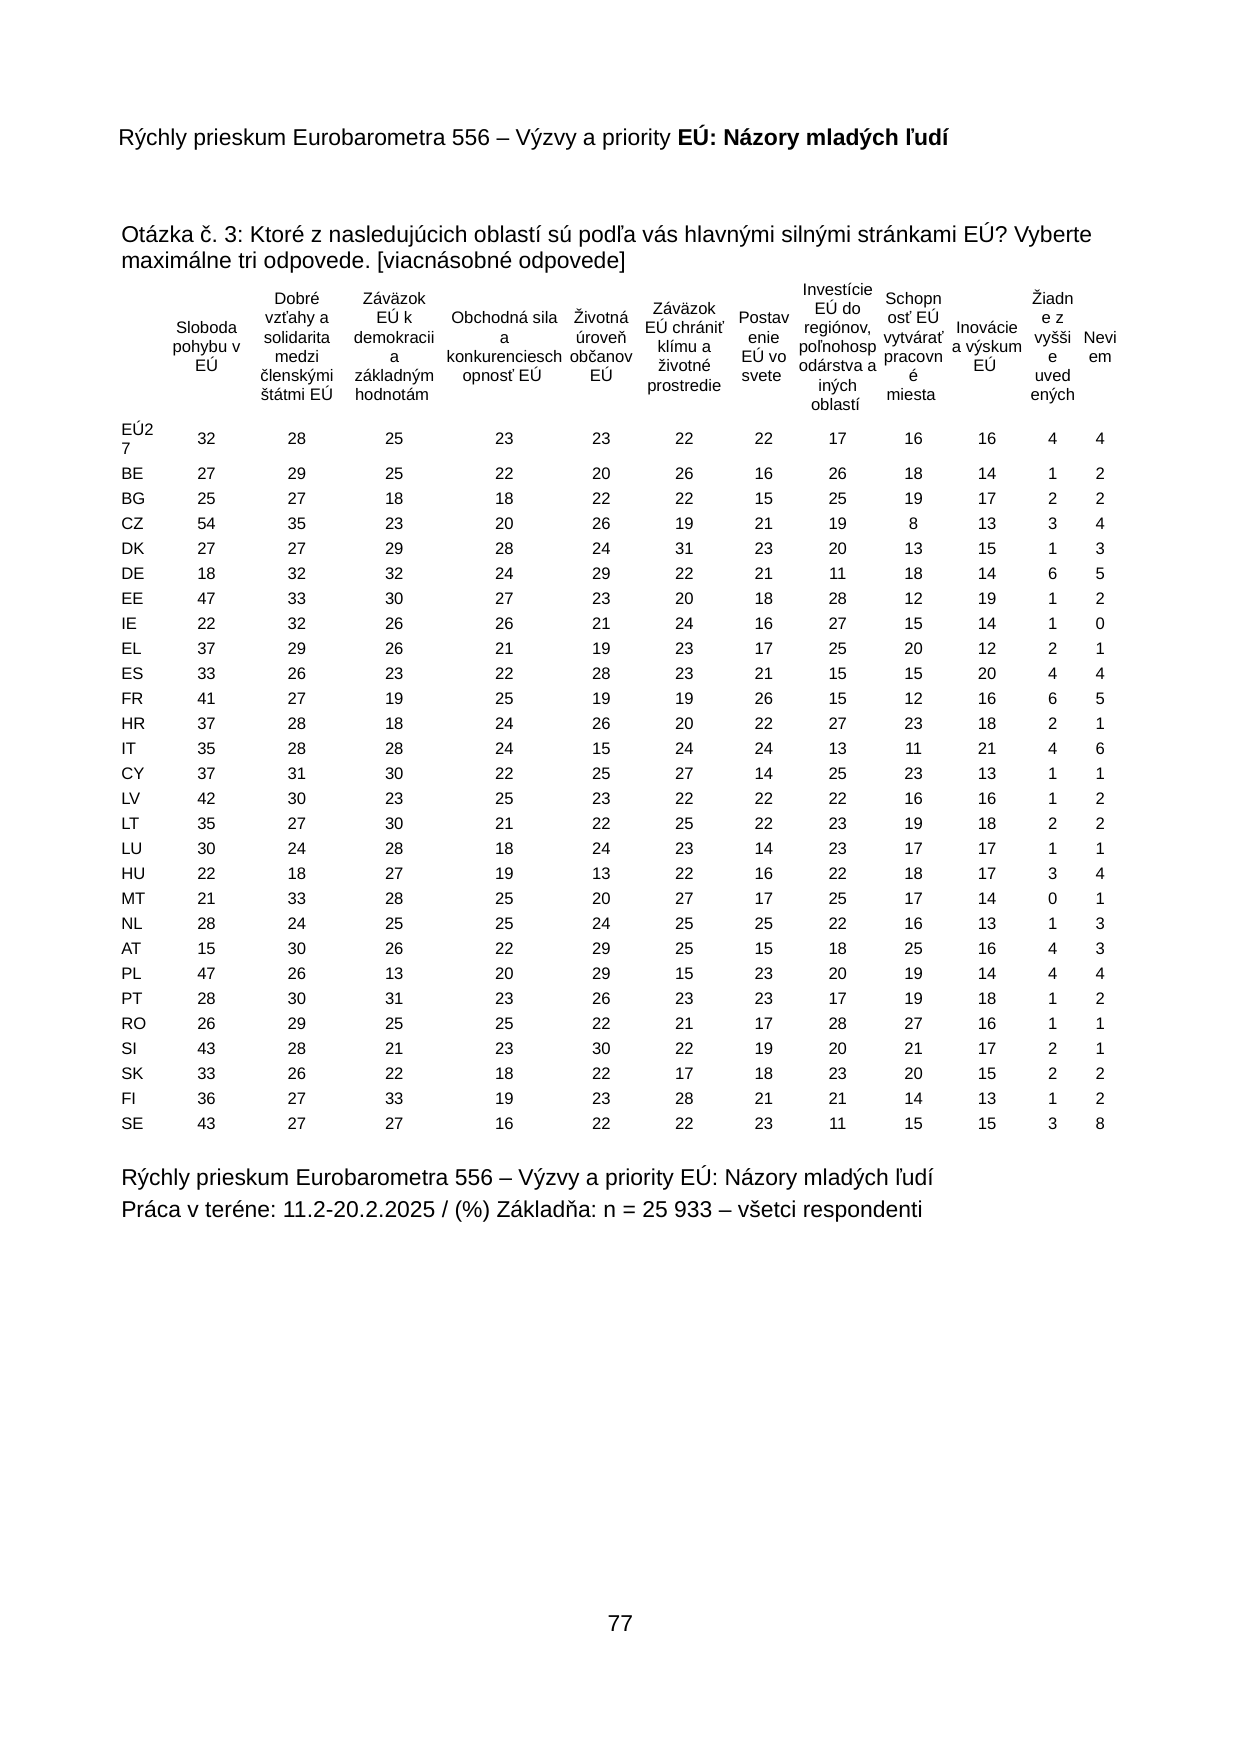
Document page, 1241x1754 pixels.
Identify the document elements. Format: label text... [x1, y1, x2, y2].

table_cell 25 [165, 486, 248, 511]
table_cell 25 [346, 461, 442, 486]
table_cell 12 [880, 586, 946, 611]
table_cell Záväzok EÚ k demokracii a základným hodnotám [346, 277, 442, 417]
table_cell 20 [795, 1036, 880, 1061]
table_cell 25 [442, 886, 566, 911]
table_cell 19 [733, 1036, 795, 1061]
table_cell 21 [346, 1036, 442, 1061]
table_cell 4 [1078, 511, 1122, 536]
table_cell 22 [733, 786, 795, 811]
table_cell 18 [346, 711, 442, 736]
table_cell 31 [346, 986, 442, 1011]
table_cell 24 [733, 736, 795, 761]
table_cell 17 [946, 861, 1027, 886]
table_cell 1 [1078, 1036, 1122, 1061]
table_cell 22 [733, 811, 795, 836]
table_cell Schopnosť EÚ vytvárať pracovné miesta [880, 277, 946, 417]
table_cell 2 [1078, 786, 1122, 811]
table_cell [566, 1136, 636, 1161]
table_cell 28 [346, 886, 442, 911]
table_cell 22 [733, 711, 795, 736]
table_cell Žiadne z vyššie uvedených [1027, 277, 1078, 417]
table_cell RO [118, 1011, 165, 1036]
table_cell FI [118, 1086, 165, 1111]
table_cell 23 [566, 417, 636, 461]
table_cell 17 [795, 417, 880, 461]
table_cell 14 [880, 1086, 946, 1111]
table_cell PL [118, 961, 165, 986]
table_cell 3 [1078, 936, 1122, 961]
table_cell 26 [248, 961, 346, 986]
table_cell 25 [346, 1011, 442, 1036]
table_cell [248, 1136, 346, 1161]
table_cell 21 [795, 1086, 880, 1111]
table_cell 5 [1078, 561, 1122, 586]
table_cell [946, 1136, 1027, 1161]
table_cell 32 [248, 561, 346, 586]
table_cell 22 [636, 861, 732, 886]
table_cell 35 [165, 811, 248, 836]
table_cell 27 [165, 461, 248, 486]
table_cell 24 [248, 836, 346, 861]
table_cell 17 [946, 1036, 1027, 1061]
table_cell Postavenie EÚ vo svete [733, 277, 795, 417]
table_cell 21 [733, 511, 795, 536]
table_cell 21 [165, 886, 248, 911]
table_cell 18 [248, 861, 346, 886]
table_cell 23 [636, 836, 732, 861]
table_cell DK [118, 536, 165, 561]
table_cell 32 [346, 561, 442, 586]
table_cell 24 [442, 711, 566, 736]
table_cell 28 [795, 586, 880, 611]
table_cell 1 [1027, 536, 1078, 561]
table_cell 3 [1078, 536, 1122, 561]
table_cell IE [118, 611, 165, 636]
table_cell 4 [1027, 961, 1078, 986]
table_cell 47 [165, 586, 248, 611]
table_cell 16 [880, 911, 946, 936]
table_cell 0 [1078, 611, 1122, 636]
table_cell 18 [733, 1061, 795, 1086]
table_cell HU [118, 861, 165, 886]
table_cell 20 [566, 461, 636, 486]
table_cell 23 [795, 1061, 880, 1086]
table_cell 29 [566, 561, 636, 586]
table_cell 30 [248, 986, 346, 1011]
table_cell 3 [1078, 911, 1122, 936]
table_cell 22 [442, 461, 566, 486]
table_cell 16 [880, 786, 946, 811]
table_cell 20 [880, 636, 946, 661]
table_cell 16 [442, 1111, 566, 1136]
table_cell 19 [795, 511, 880, 536]
table_cell 14 [946, 886, 1027, 911]
table_cell [1027, 1136, 1078, 1161]
table_cell CZ [118, 511, 165, 536]
table_cell 29 [248, 1011, 346, 1036]
table_cell 24 [566, 836, 636, 861]
table_cell 16 [733, 861, 795, 886]
table_cell 1 [1078, 761, 1122, 786]
table_cell 6 [1027, 686, 1078, 711]
table_cell NL [118, 911, 165, 936]
table_cell 19 [636, 511, 732, 536]
table_cell 4 [1078, 961, 1122, 986]
table_cell 22 [795, 911, 880, 936]
table_cell 24 [248, 911, 346, 936]
table_cell 15 [946, 536, 1027, 561]
table_cell 26 [346, 936, 442, 961]
table_cell 8 [880, 511, 946, 536]
table_cell 28 [346, 836, 442, 861]
table_cell 37 [165, 761, 248, 786]
table_cell Inovácie a výskum EÚ [946, 277, 1027, 417]
table_cell 25 [795, 886, 880, 911]
table_cell 16 [946, 786, 1027, 811]
table_cell 19 [566, 686, 636, 711]
table_cell 33 [346, 1086, 442, 1111]
table_cell 20 [795, 536, 880, 561]
table_cell 27 [248, 486, 346, 511]
table_cell 41 [165, 686, 248, 711]
table_cell 25 [636, 811, 732, 836]
table_cell 27 [346, 1111, 442, 1136]
table_cell AT [118, 936, 165, 961]
table_cell 17 [880, 836, 946, 861]
table_cell Neviem [1078, 277, 1122, 417]
table_cell 3 [1027, 861, 1078, 886]
table_cell 18 [346, 486, 442, 511]
table_cell 4 [1078, 861, 1122, 886]
table_cell 17 [795, 986, 880, 1011]
table_cell 23 [880, 761, 946, 786]
table_cell 28 [165, 986, 248, 1011]
table_cell 20 [442, 961, 566, 986]
table_cell 2 [1027, 636, 1078, 661]
table_cell 30 [346, 761, 442, 786]
table_cell 19 [442, 861, 566, 886]
table_cell 4 [1027, 417, 1078, 461]
table_cell 22 [566, 1061, 636, 1086]
table_cell 18 [880, 861, 946, 886]
table_cell 22 [346, 1061, 442, 1086]
table_cell 21 [566, 611, 636, 636]
table_cell Rýchly prieskum Eurobarometra 556 – Výzvy a priority EÚ: Názory mladých ľudí [118, 1161, 1122, 1193]
table_cell Obchodná sila a konkurencieschopnosť EÚ [442, 277, 566, 417]
table_cell [795, 1136, 880, 1161]
table_cell 1 [1027, 611, 1078, 636]
table_cell 33 [165, 1061, 248, 1086]
table_cell 26 [442, 611, 566, 636]
table_cell 27 [346, 861, 442, 886]
table_cell 13 [946, 511, 1027, 536]
table_cell 3 [1027, 511, 1078, 536]
table_cell 4 [1027, 736, 1078, 761]
table_cell SK [118, 1061, 165, 1086]
table_cell 27 [442, 586, 566, 611]
table_cell 19 [636, 686, 732, 711]
table_cell 26 [248, 1061, 346, 1086]
table_cell 20 [795, 961, 880, 986]
table_cell 23 [880, 711, 946, 736]
table_cell 15 [880, 661, 946, 686]
table_cell 20 [442, 511, 566, 536]
table_cell 27 [248, 1111, 346, 1136]
table_cell 5 [1078, 686, 1122, 711]
table_cell 4 [1027, 661, 1078, 686]
table_cell 19 [946, 586, 1027, 611]
table_cell MT [118, 886, 165, 911]
table_cell HR [118, 711, 165, 736]
table_cell 27 [248, 686, 346, 711]
table_cell 27 [795, 611, 880, 636]
table_cell 23 [795, 811, 880, 836]
table_cell 28 [248, 736, 346, 761]
table_cell 8 [1078, 1111, 1122, 1136]
table_cell 1 [1027, 911, 1078, 936]
table_cell [118, 1136, 165, 1161]
table_cell 1 [1027, 1086, 1078, 1111]
table_cell 24 [566, 911, 636, 936]
table_cell 23 [636, 661, 732, 686]
table_cell 0 [1027, 886, 1078, 911]
table_cell [636, 1136, 732, 1161]
table_cell 14 [946, 961, 1027, 986]
table_cell EL [118, 636, 165, 661]
table_cell 12 [880, 686, 946, 711]
table_cell 16 [733, 461, 795, 486]
table_cell 27 [636, 886, 732, 911]
table_cell 22 [165, 861, 248, 886]
table_cell 13 [946, 761, 1027, 786]
table_cell 22 [442, 661, 566, 686]
table_cell 11 [795, 1111, 880, 1136]
table_cell Investície EÚ do regiónov, poľnohospodárstva a iných oblastí [795, 277, 880, 417]
table_cell 26 [566, 511, 636, 536]
table_cell 17 [946, 836, 1027, 861]
table_cell 13 [946, 1086, 1027, 1111]
table_cell 23 [566, 1086, 636, 1111]
table_cell 29 [566, 961, 636, 986]
table_cell 43 [165, 1111, 248, 1136]
table_cell Dobré vzťahy a solidarita medzi členskými štátmi EÚ [248, 277, 346, 417]
table_cell 17 [733, 886, 795, 911]
table_cell 32 [165, 417, 248, 461]
table_cell 22 [442, 936, 566, 961]
table_cell ES [118, 661, 165, 686]
table_cell 30 [248, 936, 346, 961]
table_cell 17 [946, 486, 1027, 511]
table_cell 19 [346, 686, 442, 711]
table_cell Sloboda pohybu v EÚ [165, 277, 248, 417]
table_cell 23 [346, 511, 442, 536]
table_cell 15 [566, 736, 636, 761]
table_cell 18 [946, 986, 1027, 1011]
table_cell 31 [636, 536, 732, 561]
table_cell 16 [880, 417, 946, 461]
table_cell 22 [165, 611, 248, 636]
table_cell 29 [566, 936, 636, 961]
table_cell 20 [880, 1061, 946, 1086]
table_cell 4 [1078, 417, 1122, 461]
table_cell [346, 1136, 442, 1161]
table_cell Životná úroveň občanov EÚ [566, 277, 636, 417]
table_cell 25 [442, 1011, 566, 1036]
table_cell 33 [165, 661, 248, 686]
table_cell 15 [880, 611, 946, 636]
table_cell 18 [442, 1061, 566, 1086]
table_cell [1078, 1136, 1122, 1161]
table_cell 32 [248, 611, 346, 636]
table_cell 17 [733, 636, 795, 661]
table_cell 22 [566, 486, 636, 511]
table_cell 23 [733, 1111, 795, 1136]
table_cell 22 [795, 786, 880, 811]
table_cell Záväzok EÚ chrániť klímu a životné prostredie [636, 277, 732, 417]
table_cell 3 [1027, 1111, 1078, 1136]
table_cell 36 [165, 1086, 248, 1111]
table_cell 14 [946, 611, 1027, 636]
table_cell 23 [346, 786, 442, 811]
table_cell 30 [248, 786, 346, 811]
table_cell 11 [880, 736, 946, 761]
table_cell 25 [795, 761, 880, 786]
table_cell 19 [880, 961, 946, 986]
table_cell 21 [946, 736, 1027, 761]
table_cell 20 [946, 661, 1027, 686]
table_cell 26 [165, 1011, 248, 1036]
table_cell 25 [442, 911, 566, 936]
table_cell 18 [880, 561, 946, 586]
table_cell 14 [733, 836, 795, 861]
table_cell 18 [946, 811, 1027, 836]
table_cell [165, 1136, 248, 1161]
table_cell 25 [733, 911, 795, 936]
table_cell 13 [880, 536, 946, 561]
table_cell 18 [795, 936, 880, 961]
table_cell SI [118, 1036, 165, 1061]
table_cell 25 [346, 911, 442, 936]
table_cell 2 [1027, 811, 1078, 836]
table_cell 26 [346, 636, 442, 661]
table_cell 4 [1027, 936, 1078, 961]
table_cell 23 [733, 961, 795, 986]
table_cell 27 [795, 711, 880, 736]
table_cell 21 [733, 561, 795, 586]
table_cell 2 [1027, 1036, 1078, 1061]
table_cell 25 [442, 686, 566, 711]
table_cell 27 [636, 761, 732, 786]
table_cell 28 [248, 711, 346, 736]
table_cell 26 [636, 461, 732, 486]
table_cell 13 [346, 961, 442, 986]
table_cell 54 [165, 511, 248, 536]
table_cell 1 [1027, 1011, 1078, 1036]
table_cell 22 [442, 761, 566, 786]
table_cell 23 [795, 836, 880, 861]
table_cell 1 [1078, 1011, 1122, 1036]
table_cell 17 [636, 1061, 732, 1086]
table_cell 18 [442, 836, 566, 861]
table_cell 18 [442, 486, 566, 511]
table_cell 13 [795, 736, 880, 761]
table_cell 28 [165, 911, 248, 936]
table_cell 43 [165, 1036, 248, 1061]
table_cell 23 [442, 1036, 566, 1061]
table_cell LT [118, 811, 165, 836]
table_cell 20 [636, 586, 732, 611]
table_cell 13 [946, 911, 1027, 936]
table_cell 27 [165, 536, 248, 561]
table_cell 37 [165, 636, 248, 661]
table_cell 2 [1078, 461, 1122, 486]
table_cell 14 [946, 561, 1027, 586]
table_cell 25 [636, 936, 732, 961]
table_cell [880, 1136, 946, 1161]
table_cell 18 [733, 586, 795, 611]
table_cell 15 [795, 686, 880, 711]
table_cell 23 [442, 417, 566, 461]
table_cell 1 [1078, 886, 1122, 911]
table_cell BE [118, 461, 165, 486]
table_cell 37 [165, 711, 248, 736]
table_cell 26 [566, 986, 636, 1011]
table_cell 15 [733, 486, 795, 511]
table_cell 1 [1027, 761, 1078, 786]
table_cell 15 [733, 936, 795, 961]
table_cell 15 [880, 1111, 946, 1136]
table_cell 15 [165, 936, 248, 961]
table_cell 2 [1078, 486, 1122, 511]
table_cell 19 [442, 1086, 566, 1111]
table_cell 28 [346, 736, 442, 761]
table_cell 26 [795, 461, 880, 486]
table_cell 25 [442, 786, 566, 811]
table_cell 23 [733, 986, 795, 1011]
table_cell PT [118, 986, 165, 1011]
table_cell 19 [880, 486, 946, 511]
table_cell 25 [880, 936, 946, 961]
table_cell 4 [1078, 661, 1122, 686]
table_cell 21 [880, 1036, 946, 1061]
table_cell 22 [636, 786, 732, 811]
table_cell 19 [880, 986, 946, 1011]
table_cell EE [118, 586, 165, 611]
table_cell 29 [248, 461, 346, 486]
table_cell 1 [1027, 461, 1078, 486]
table_cell 18 [165, 561, 248, 586]
table_cell 22 [636, 1111, 732, 1136]
table_cell 23 [346, 661, 442, 686]
table_cell 1 [1078, 636, 1122, 661]
table_cell 25 [636, 911, 732, 936]
table_cell FR [118, 686, 165, 711]
table_cell 22 [636, 1036, 732, 1061]
table_cell 31 [248, 761, 346, 786]
table_cell 13 [566, 861, 636, 886]
table_cell 12 [946, 636, 1027, 661]
table_cell 26 [733, 686, 795, 711]
table_cell 30 [346, 811, 442, 836]
table_cell 27 [880, 1011, 946, 1036]
table_cell 2 [1078, 986, 1122, 1011]
table_cell 35 [165, 736, 248, 761]
table_cell 22 [566, 1111, 636, 1136]
table_cell DE [118, 561, 165, 586]
table_cell 2 [1078, 1086, 1122, 1111]
table_cell 2 [1027, 711, 1078, 736]
table_cell 23 [566, 786, 636, 811]
table_cell 2 [1078, 811, 1122, 836]
table_cell 21 [636, 1011, 732, 1036]
table_cell IT [118, 736, 165, 761]
table_cell 11 [795, 561, 880, 586]
table_cell 23 [442, 986, 566, 1011]
table_cell 28 [248, 1036, 346, 1061]
table_cell 28 [636, 1086, 732, 1111]
table_cell 22 [636, 561, 732, 586]
table_cell 15 [795, 661, 880, 686]
table_cell 30 [566, 1036, 636, 1061]
table_cell BG [118, 486, 165, 511]
table_cell 2 [1078, 1061, 1122, 1086]
table_cell 15 [946, 1111, 1027, 1136]
table_cell 1 [1027, 986, 1078, 1011]
table_cell Práca v teréne: 11.2-20.2.2025 / (%) Základňa: n = 25 933 – všetci respondenti [118, 1193, 1122, 1226]
table_cell 1 [1027, 586, 1078, 611]
table_cell SE [118, 1111, 165, 1136]
table_cell 16 [946, 1011, 1027, 1036]
table_header Otázka č. 3: Ktoré z nasledujúcich oblastí sú podľa vás hlavnými silnými stránkami EÚ? Vyberte maximálne tri odpovede. [viacnásobné odpovede] [118, 218, 1122, 277]
table_cell 2 [1027, 486, 1078, 511]
table_cell 47 [165, 961, 248, 986]
table_cell 19 [566, 636, 636, 661]
table_cell 28 [795, 1011, 880, 1036]
table_cell 2 [1027, 1061, 1078, 1086]
table_cell 20 [636, 711, 732, 736]
table_cell 30 [165, 836, 248, 861]
table_cell 27 [248, 1086, 346, 1111]
table_cell 1 [1078, 711, 1122, 736]
table_cell 1 [1027, 836, 1078, 861]
table_cell CY [118, 761, 165, 786]
table_cell 15 [636, 961, 732, 986]
table_cell [442, 1136, 566, 1161]
table_cell 22 [733, 417, 795, 461]
table_cell 24 [442, 736, 566, 761]
table_cell 25 [795, 486, 880, 511]
table_cell 22 [636, 417, 732, 461]
table_cell EÚ27 [118, 417, 165, 461]
table_cell 35 [248, 511, 346, 536]
table_cell 25 [795, 636, 880, 661]
table_cell 28 [248, 417, 346, 461]
table_cell 27 [248, 536, 346, 561]
table_cell 16 [946, 686, 1027, 711]
table_cell 23 [636, 986, 732, 1011]
table_cell LU [118, 836, 165, 861]
table_cell 19 [880, 811, 946, 836]
table_cell 2 [1078, 586, 1122, 611]
table_cell 15 [946, 1061, 1027, 1086]
table_cell 29 [248, 636, 346, 661]
table_cell LV [118, 786, 165, 811]
table_cell 28 [442, 536, 566, 561]
table_cell 42 [165, 786, 248, 811]
table_cell 21 [442, 636, 566, 661]
table_cell 16 [733, 611, 795, 636]
table_cell 22 [795, 861, 880, 886]
table_cell 29 [346, 536, 442, 561]
table_cell 25 [346, 417, 442, 461]
table_cell 26 [566, 711, 636, 736]
table_cell 33 [248, 586, 346, 611]
table_cell 26 [346, 611, 442, 636]
table_cell 24 [636, 736, 732, 761]
table_cell 30 [346, 586, 442, 611]
table_cell 18 [880, 461, 946, 486]
table_cell 16 [946, 417, 1027, 461]
table_cell 24 [636, 611, 732, 636]
table_cell 16 [946, 936, 1027, 961]
table_cell 14 [733, 761, 795, 786]
table_cell 18 [946, 711, 1027, 736]
table_cell 20 [566, 886, 636, 911]
table_cell 23 [733, 536, 795, 561]
table_cell 1 [1027, 786, 1078, 811]
table_cell 33 [248, 886, 346, 911]
table_cell 24 [566, 536, 636, 561]
table_cell 6 [1078, 736, 1122, 761]
table_cell 25 [566, 761, 636, 786]
table_cell [733, 1136, 795, 1161]
table_cell 23 [636, 636, 732, 661]
table_cell 21 [733, 1086, 795, 1111]
table_cell 22 [566, 1011, 636, 1036]
table_cell 14 [946, 461, 1027, 486]
table_cell 17 [733, 1011, 795, 1036]
table_cell 24 [442, 561, 566, 586]
table_cell 23 [566, 586, 636, 611]
table_cell [118, 277, 165, 417]
table_cell 26 [248, 661, 346, 686]
table_cell 21 [733, 661, 795, 686]
table_cell 21 [442, 811, 566, 836]
table_cell 22 [566, 811, 636, 836]
table_cell 6 [1027, 561, 1078, 586]
table_cell 1 [1078, 836, 1122, 861]
table_cell 17 [880, 886, 946, 911]
table_cell 27 [248, 811, 346, 836]
table_cell 22 [636, 486, 732, 511]
table_cell 28 [566, 661, 636, 686]
